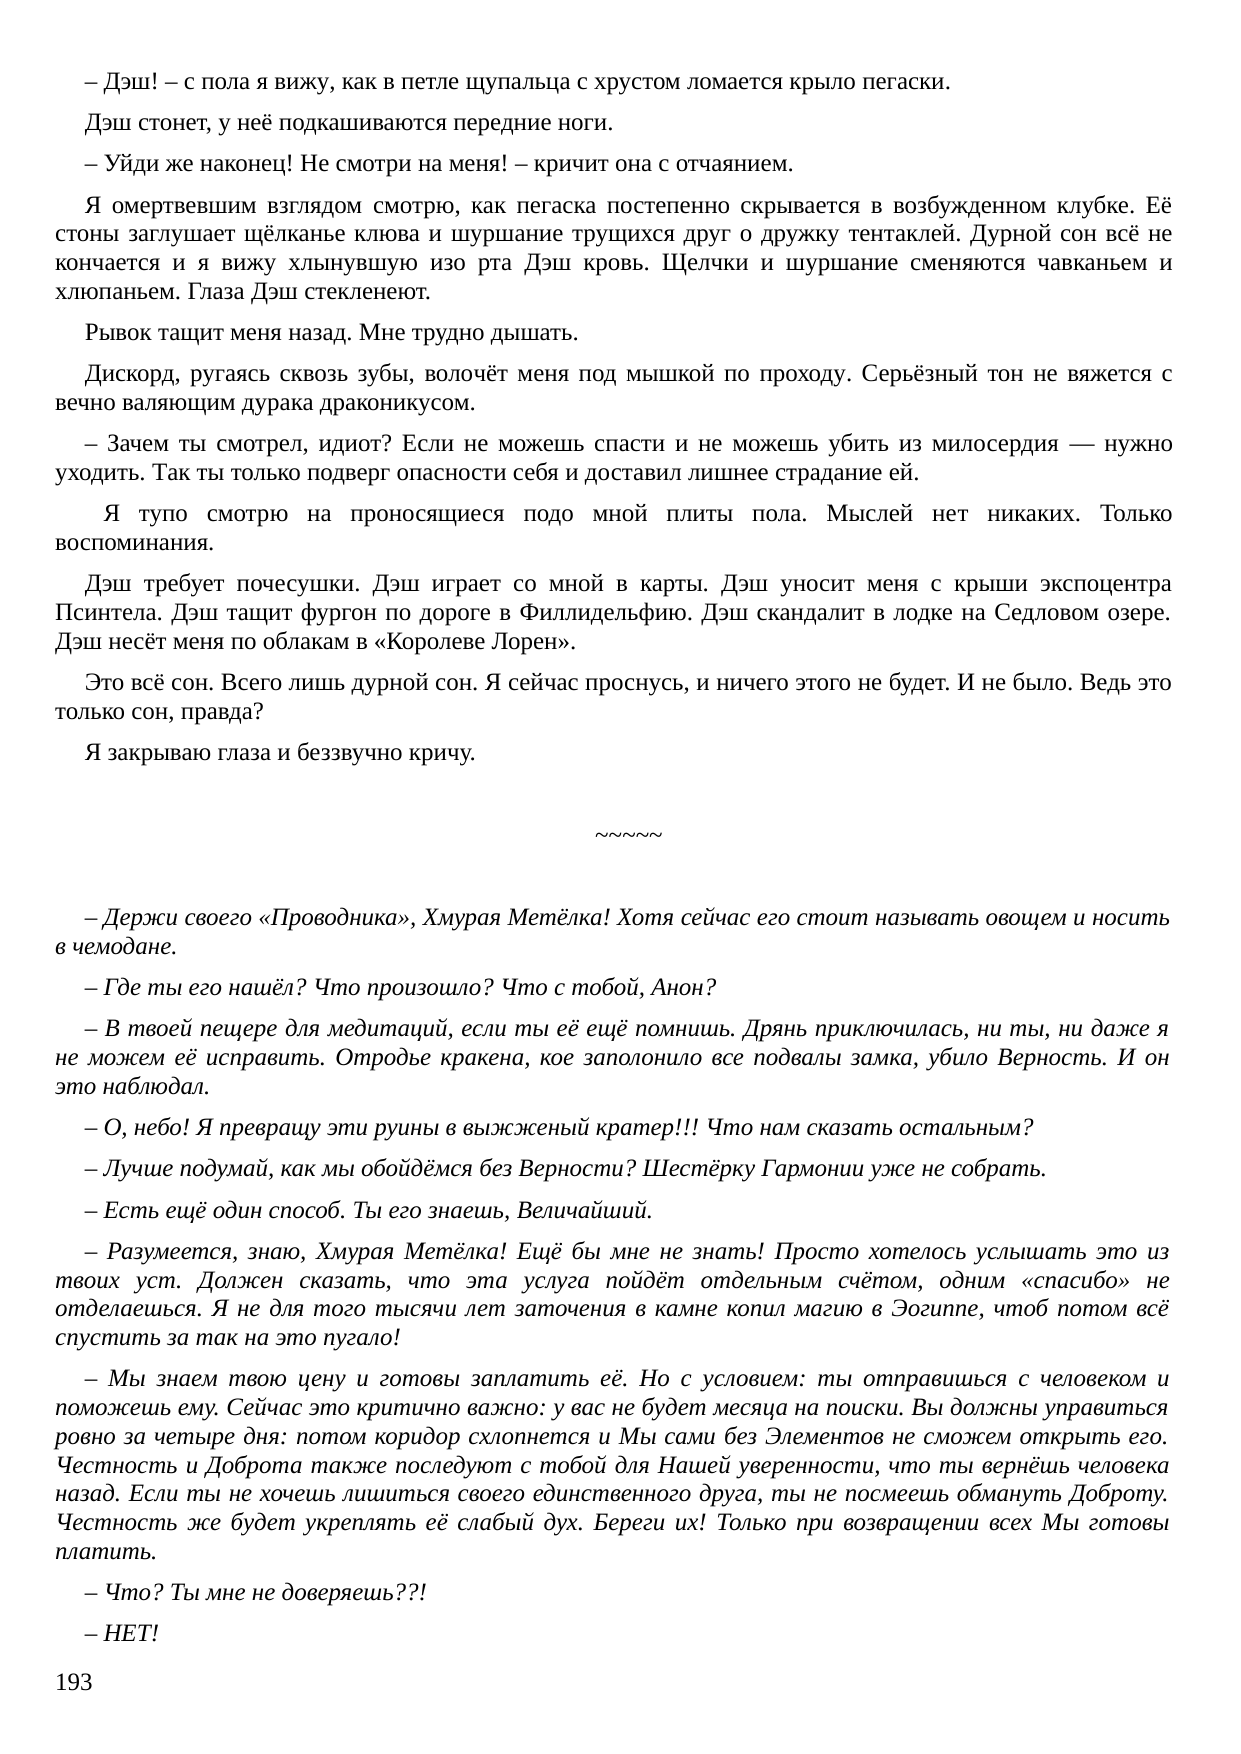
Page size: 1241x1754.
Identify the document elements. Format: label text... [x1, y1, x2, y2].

text – Есть ещё один способ. Ты его знаешь, Величайший. [55, 1195, 1173, 1223]
text Это всё сон. Всего лишь дурной сон. Я сейчас проснусь, и ничего этого не будет. И не было. Ведь это только сон, правда? [55, 667, 1173, 725]
text ~~~~~ [55, 820, 1173, 848]
text Дэш стонет, у неё подкашиваются передние ноги. [55, 107, 1173, 136]
text – НЕТ! [55, 1618, 1173, 1647]
text – В твоей пещере для медитаций, если ты её ещё помнишь. Дрянь приключилась, ни ты, ни даже я не можем её исправить. Отродье кракена, кое заполонило все подвалы замка, убило Верность. И он это наблюдал. [55, 1013, 1173, 1100]
text Я тупо смотрю на проносящиеся подо мной плиты пола. Мыслей нет никаких. Только воспоминания. [55, 498, 1173, 556]
text – Где ты его нашёл? Что произошло? Что с тобой, Анон? [55, 972, 1173, 1001]
text – О, небо! Я превращу эти руины в выжженый кратер!!! Что нам сказать остальным? [55, 1112, 1173, 1141]
text Дэш требует почесушки. Дэш играет со мной в карты. Дэш уносит меня с крыши экспоцентра Псинтела. Дэш тащит фургон по дороге в Филлидельфию. Дэш скандалит в лодке на Седловом озере. Дэш несёт меня по облакам в «Королеве Лорен». [55, 568, 1173, 655]
text Я закрываю глаза и беззвучно кричу. [55, 737, 1173, 766]
text – Зачем ты смотрел, идиот? Если не можешь спасти и не можешь убить из милосердия — нужно уходить. Так ты только подверг опасности себя и доставил лишнее страдание ей. [55, 428, 1173, 486]
text Рывок тащит меня назад. Мне трудно дышать. [55, 317, 1173, 346]
text – Мы знаем твою цену и готовы заплатить её. Но с условием: ты отправишься с человеком и поможешь ему. Сейчас это критично важно: у вас не будет месяца на поиски. Вы должны управиться ровно за четыре дня: потом коридор схлопнется и Мы сами без Элементов не сможем открыть его. Честность и Доброта также последуют с тобой для Нашей уверенности, что ты вернёшь человека назад. Если ты не хочешь лишиться своего единственного друга, ты не посмеешь обмануть Доброту. Честность же будет укреплять её слабый дух. Береги их! Только при возвращении всех Мы готовы платить. [55, 1363, 1173, 1565]
text – Дэш! – с пола я вижу, как в петле щупальца с хрустом ломается крыло пегаски. [55, 66, 1173, 95]
text Дискорд, ругаясь сквозь зубы, волочёт меня под мышкой по проходу. Серьёзный тон не вяжется с вечно валяющим дурака драконикусом. [55, 358, 1173, 416]
text – Лучше подумай, как мы обойдёмся без Верности? Шестёрку Гармонии уже не собрать. [55, 1153, 1173, 1182]
text – Что? Ты мне не доверяешь??! [55, 1577, 1173, 1606]
text – Разумеется, знаю, Хмурая Метёлка! Ещё бы мне не знать! Просто хотелось услышать это из твоих уст. Должен сказать, что эта услуга пойдёт отдельным счётом, одним «спасибо» не отделаешься. Я не для того тысячи лет заточения в камне копил магию в Эогиппе, чтоб потом всё спустить за так на это пугало! [55, 1236, 1173, 1351]
text – Держи своего «Проводника», Хмурая Метёлка! Хотя сейчас его стоит называть овощем и носить в чемодане. [55, 902, 1173, 960]
text – Уйди же наконец! Не смотри на меня! – кричит она с отчаянием. [55, 148, 1173, 177]
text Я омертвевшим взглядом смотрю, как пегаска постепенно скрывается в возбужденном клубке. Её стоны заглушает щёлканье клюва и шуршание трущихся друг о дружку тентаклей. Дурной сон всё не кончается и я вижу хлынувшую изо рта Дэш кровь. Щелчки и шуршание сменяются чавканьем и хлюпаньем. Глаза Дэш стекленеют. [55, 190, 1173, 305]
